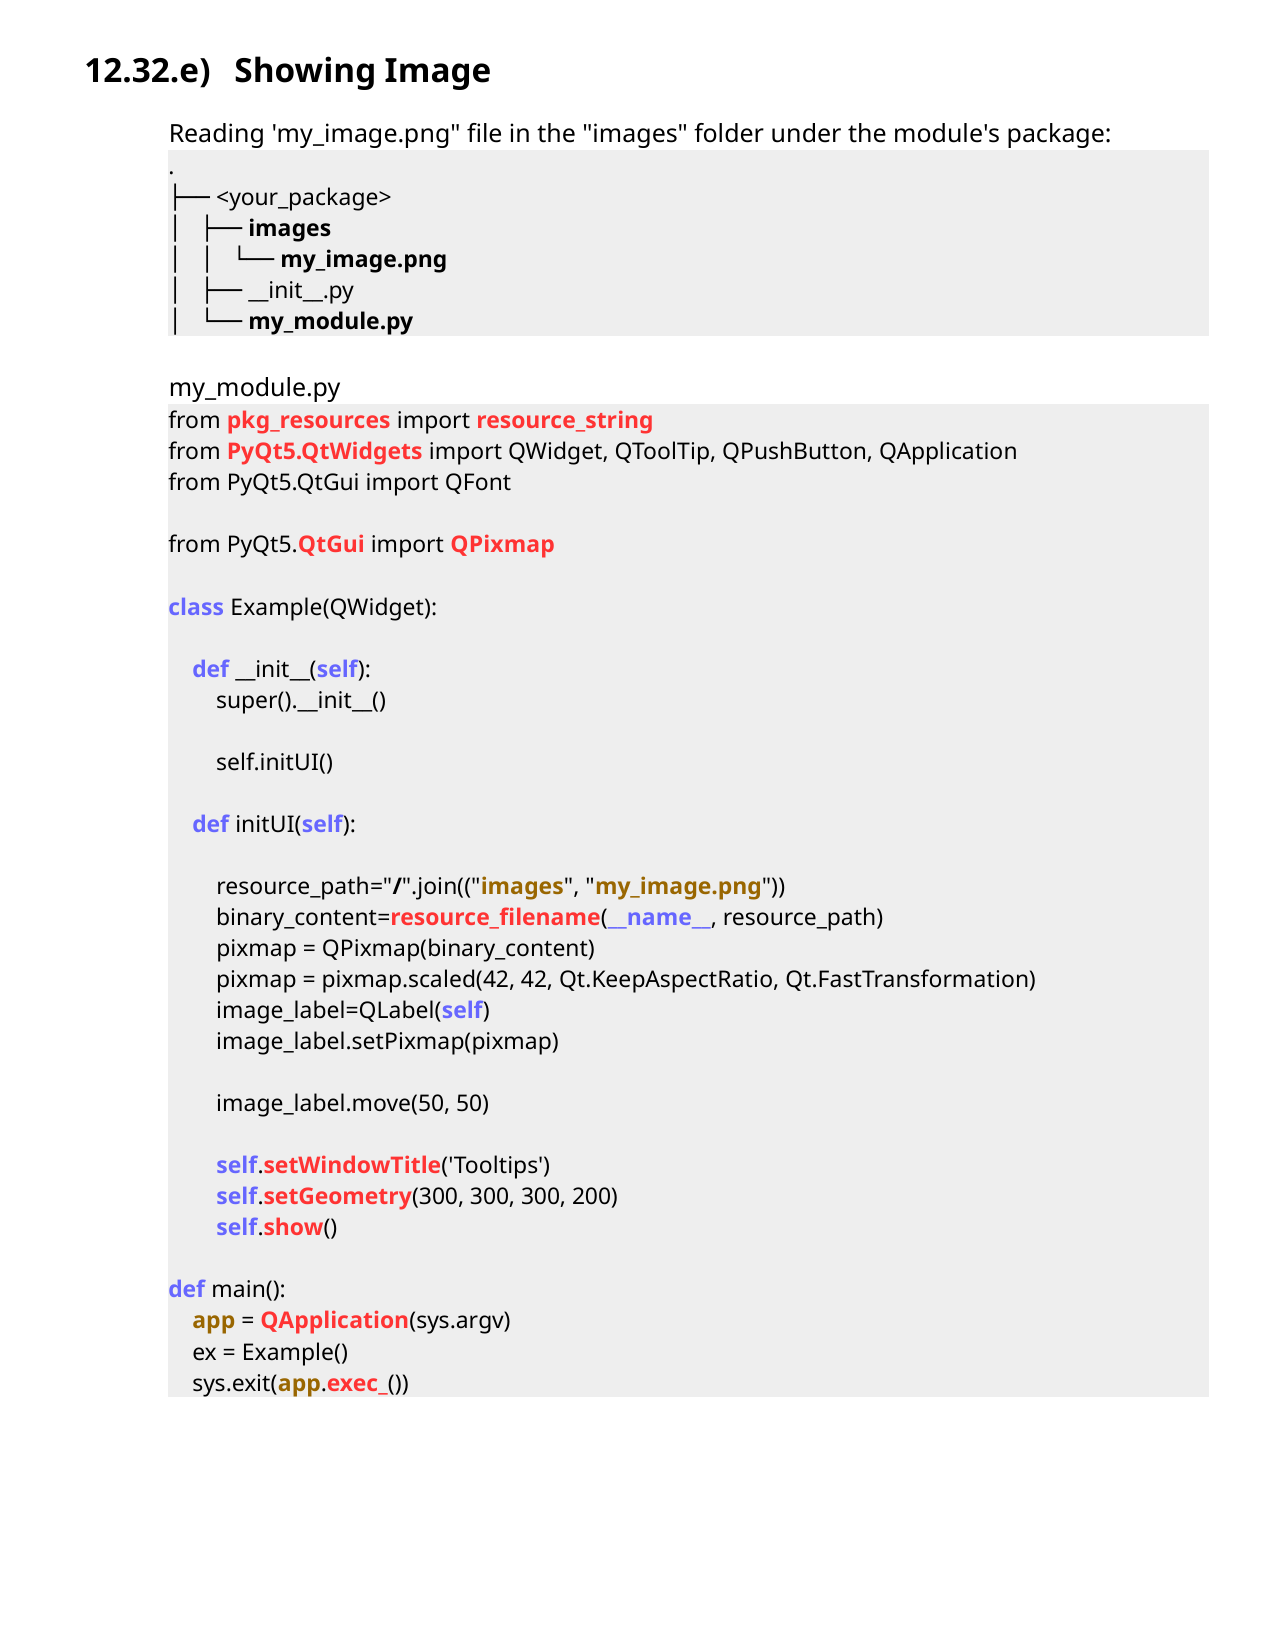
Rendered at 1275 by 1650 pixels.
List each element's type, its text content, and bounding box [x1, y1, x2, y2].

text . [168, 150, 1209, 181]
text from pkg_resources import resource_string [168, 404, 1209, 435]
text ├── <your_package> [168, 181, 1209, 212]
text my_module.py [168, 370, 1209, 404]
text self.setWindowTitle('Tooltips') [168, 1149, 1209, 1180]
text sys.exit(app.exec_()) [168, 1366, 1209, 1397]
text │ │ └── my_image.png [168, 243, 1209, 274]
text pixmap = pixmap.scaled(42, 42, Qt.KeepAspectRatio, Qt.FastTransformation) [168, 963, 1209, 994]
text │ ├── images [168, 212, 1209, 243]
text from PyQt5.QtGui import QPixmap [168, 528, 1209, 559]
text def __init__(self): [168, 652, 1209, 683]
text self.show() [168, 1211, 1209, 1242]
subtitle Showing Image [84, 46, 1209, 92]
text image_label=QLabel(self) [168, 994, 1209, 1025]
text from PyQt5.QtWidgets import QWidget, QToolTip, QPushButton, QApplication [168, 435, 1209, 466]
text from PyQt5.QtGui import QFont [168, 466, 1209, 497]
text ex = Example() [168, 1335, 1209, 1366]
text self.setGeometry(300, 300, 300, 200) [168, 1180, 1209, 1211]
text image_label.move(50, 50) [168, 1087, 1209, 1118]
text │ ├── __init__.py [168, 274, 1209, 305]
text │ └── my_module.py [168, 305, 1209, 336]
text Reading 'my_image.png" file in the "images" folder under the module's package: [168, 116, 1209, 150]
text def initUI(self): [168, 808, 1209, 839]
text binary_content=resource_filename(__name__, resource_path) [168, 901, 1209, 932]
text class Example(QWidget): [168, 590, 1209, 621]
text super().__init__() [168, 683, 1209, 714]
text self.initUI() [168, 746, 1209, 777]
text app = QApplication(sys.argv) [168, 1304, 1209, 1335]
text resource_path="/".join(("images", "my_image.png")) [168, 870, 1209, 901]
text def main(): [168, 1273, 1209, 1304]
text image_label.setPixmap(pixmap) [168, 1025, 1209, 1056]
text pixmap = QPixmap(binary_content) [168, 932, 1209, 963]
